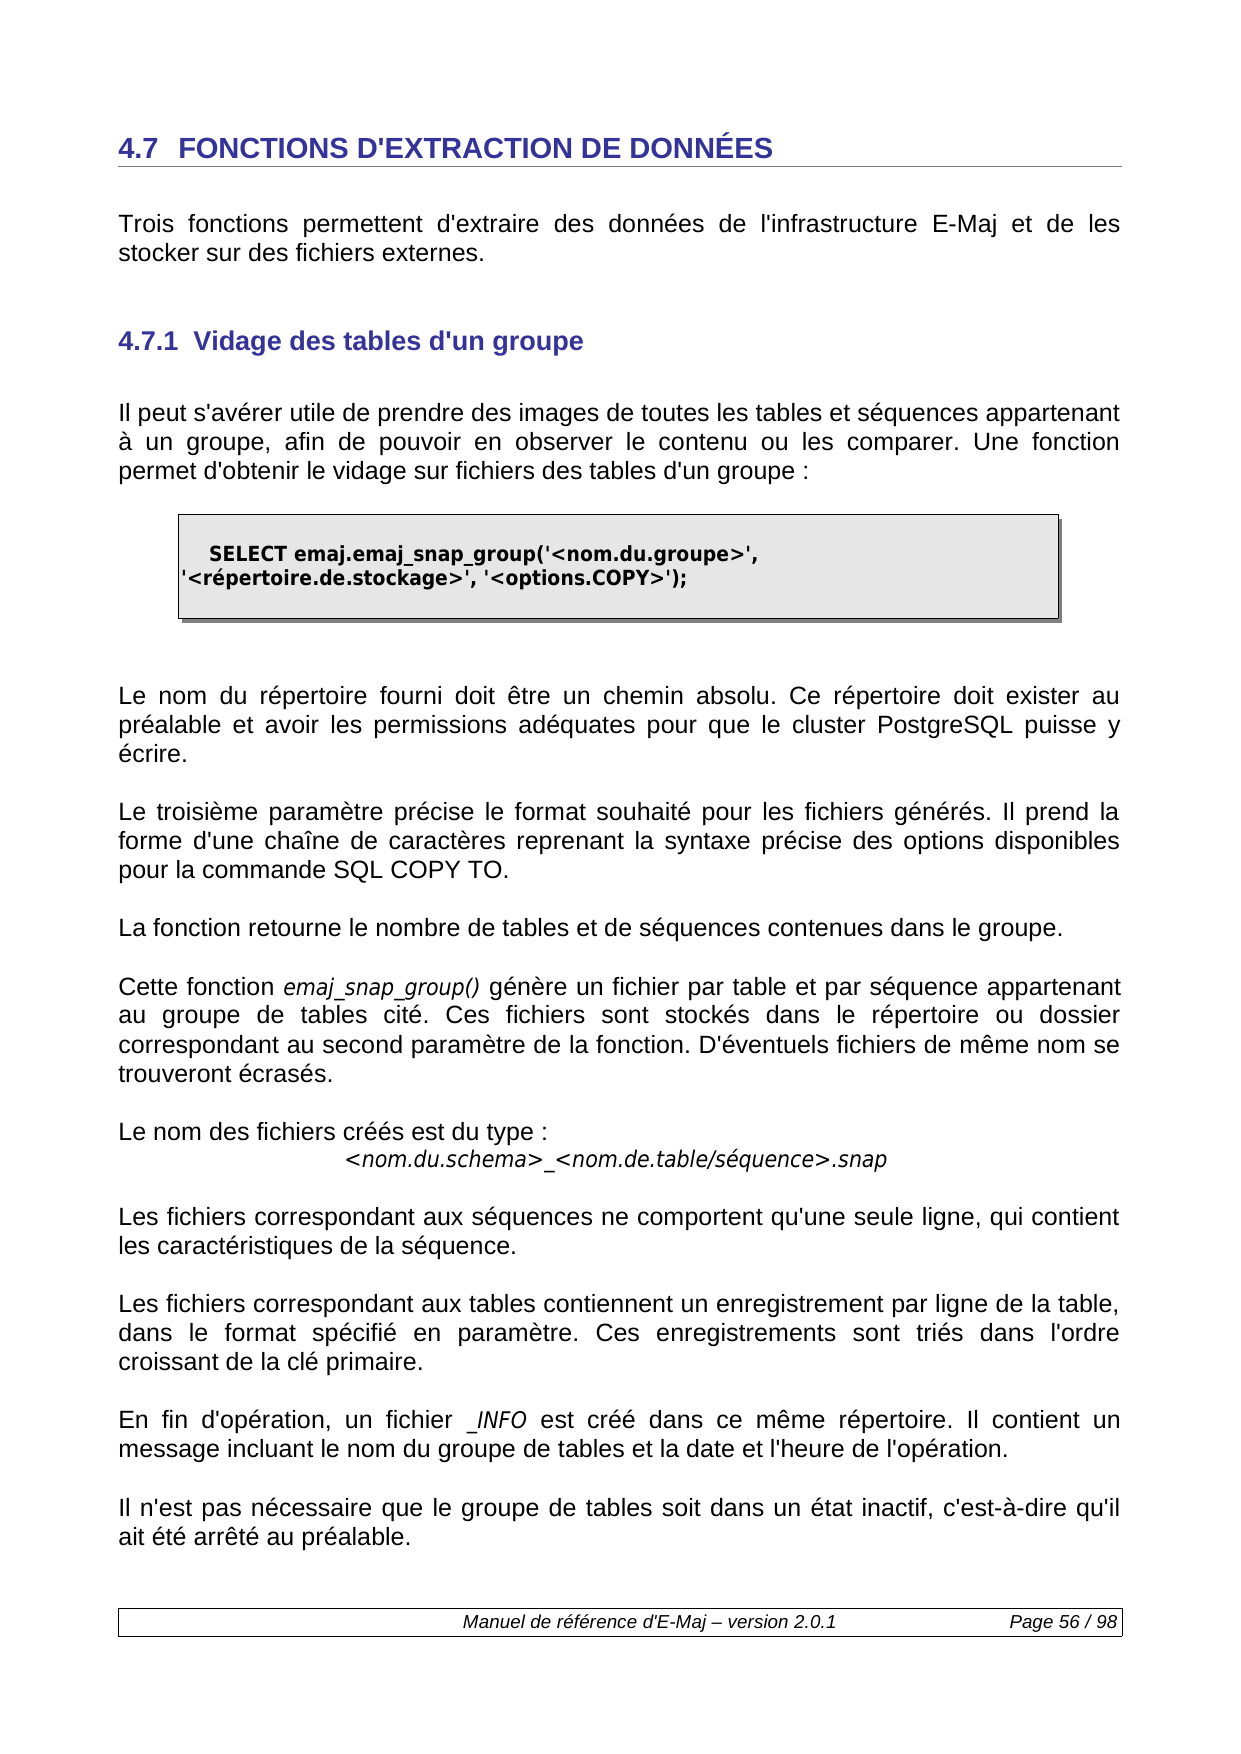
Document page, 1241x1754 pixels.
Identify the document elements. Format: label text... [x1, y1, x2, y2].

text Trois fonctions permettent d'extraire des données de l'infrastructure E-Maj et de les stocker sur des fichiers externes. [118, 209, 1122, 267]
subtitle Vidage des tables d'un groupe [118, 325, 1122, 356]
text Les fichiers correspondant aux tables contiennent un enregistrement par ligne de la table, dans le format spécifié en paramètre. Ces enregistrements sont triés dans l'ordre croissant de la clé primaire. [118, 1289, 1122, 1376]
text Le troisième paramètre précise le format souhaité pour les fichiers générés. Il prend la forme d'une chaîne de caractères reprenant la syntaxe précise des options disponibles pour la commande SQL COPY TO. [118, 797, 1122, 884]
text Cette fonction emaj_snap_group() génère un fichier par table et par séquence appartenant au groupe de tables cité. Ces fichiers sont stockés dans le répertoire ou dossier correspondant au second paramètre de la fonction. D'éventuels fichiers de même nom se trouveront écrasés. [118, 971, 1122, 1088]
text La fonction retourne le nombre de tables et de séquences contenues dans le groupe. [118, 913, 1122, 942]
text En fin d'opération, un fichier _INFO est créé dans ce même répertoire. Il contient un message incluant le nom du groupe de tables et la date et l'heure de l'opération. [118, 1405, 1122, 1463]
text SELECT emaj.emaj_snap_group('<nom.du.groupe>', '<répertoire.de.stockage>', '<options.COPY>'); [179, 538, 1058, 587]
text <nom.du.schema>_<nom.de.table/séquence>.snap [118, 1146, 1122, 1173]
text Le nom du répertoire fourni doit être un chemin absolu. Ce répertoire doit exister au préalable et avoir les permissions adéquates pour que le cluster PostgreSQL puisse y écrire. [118, 681, 1122, 768]
text Il n'est pas nécessaire que le groupe de tables soit dans un état inactif, c'est-à-dire qu'il ait été arrêté au préalable. [118, 1492, 1122, 1551]
text Le nom des fichiers créés est du type : [118, 1117, 1122, 1146]
subtitle Fonctions d'extraction de données [118, 131, 1122, 166]
text Les fichiers correspondant aux séquences ne comportent qu'une seule ligne, qui contient les caractéristiques de la séquence. [118, 1202, 1122, 1260]
text Il peut s'avérer utile de prendre des images de toutes les tables et séquences appartenant à un groupe, afin de pouvoir en observer le contenu ou les comparer. Une fonction permet d'obtenir le vidage sur fichiers des tables d'un groupe : [118, 398, 1122, 485]
